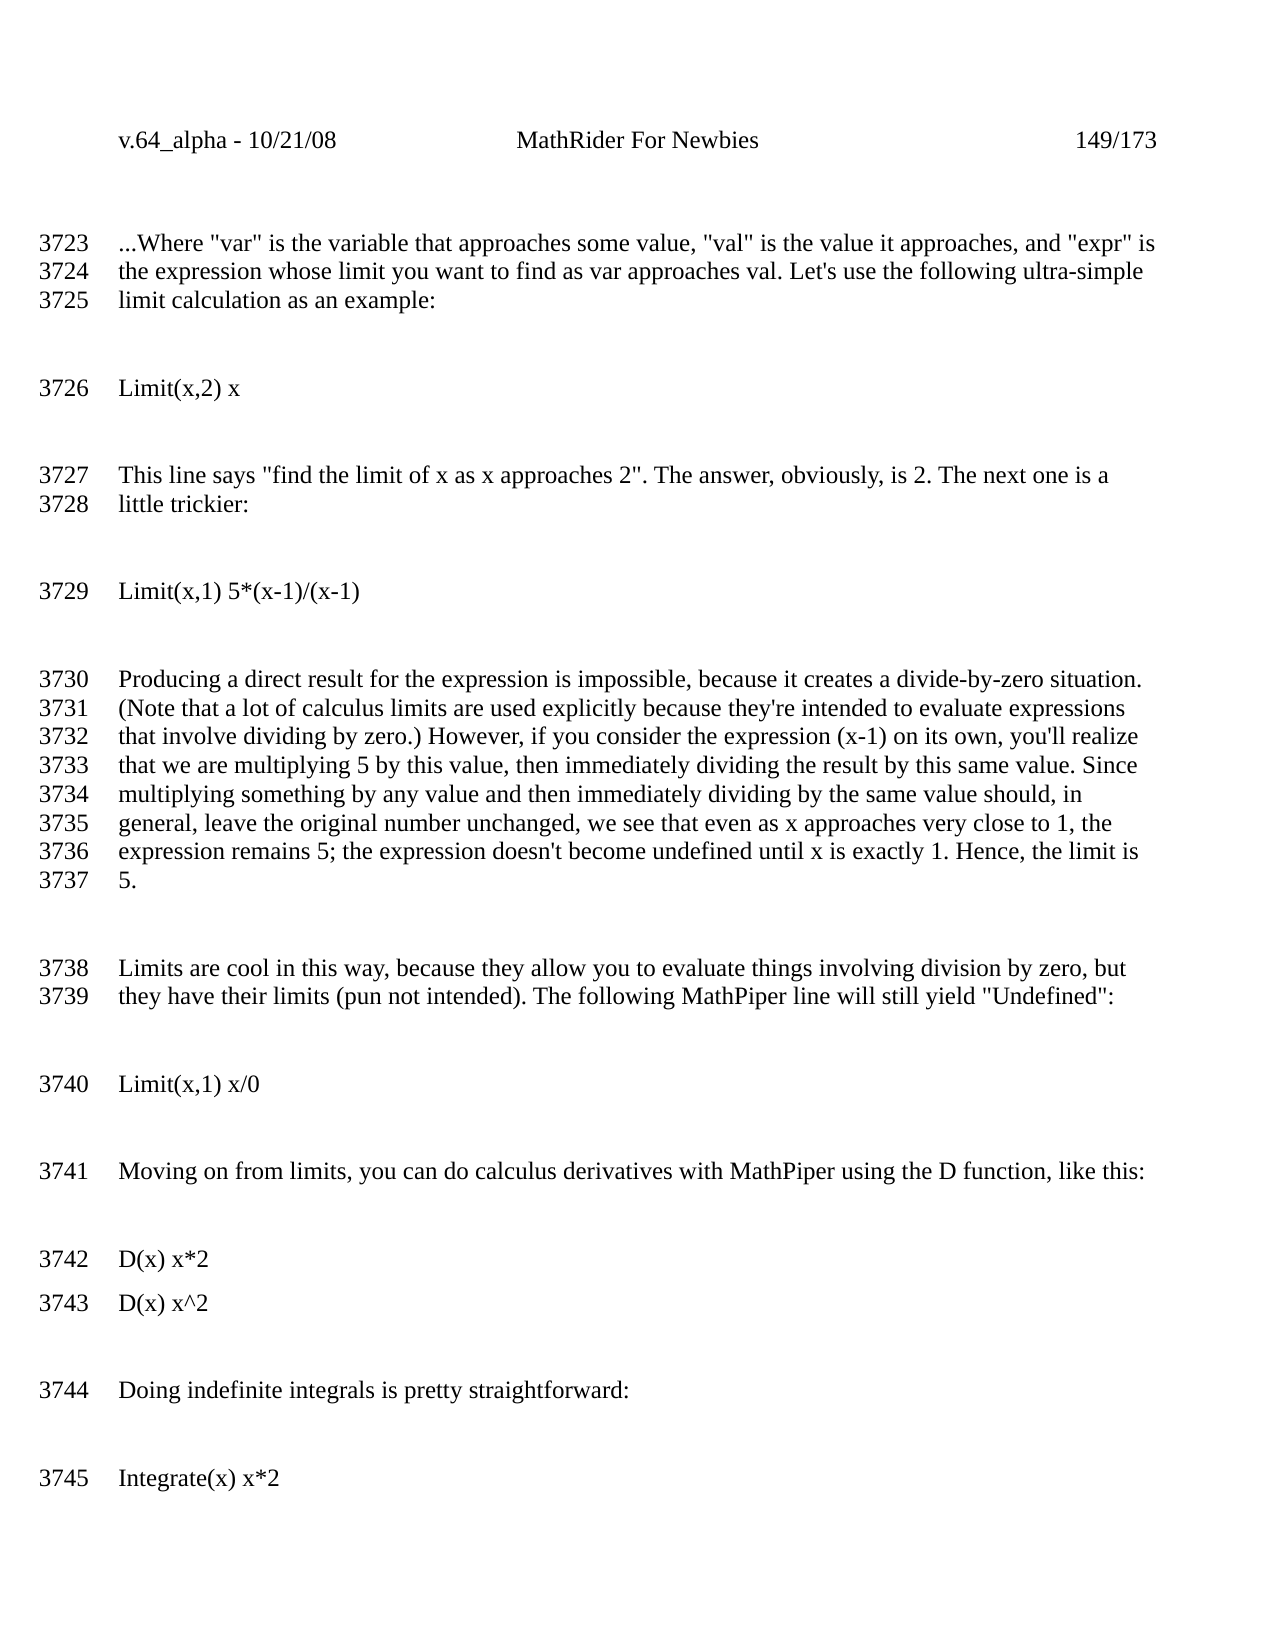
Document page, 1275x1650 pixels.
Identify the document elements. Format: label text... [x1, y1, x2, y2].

text Producing a direct result for the expression is impossible, because it creates a divide-by-zero situation. (Note that a lot of calculus limits are used explicitly because they're intended to evaluate expressions that involve dividing by zero.) However, if you consider the expression (x-1) on its own, you'll realize that we are multiplying 5 by this value, then immediately dividing the result by this same value. Since multiplying something by any value and then immediately dividing by the same value should, in general, leave the original number unchanged, we see that even as x approaches very close to 1, the expression remains 5; the expression doesn't become undefined until x is exactly 1. Hence, the limit is 5. [118, 664, 1157, 894]
text ...Where "var" is the variable that approaches some value, "val" is the value it approaches, and "expr" is the expression whose limit you want to find as var approaches val. Let's use the following ultra-simple limit calculation as an example: [118, 228, 1157, 314]
text Moving on from limits, you can do calculus derivatives with MathPiper using the D function, like this: [118, 1156, 1157, 1185]
text D(x) x^2 [118, 1288, 1157, 1316]
text Limit(x,1) x/0 [118, 1069, 1157, 1098]
text D(x) x*2 [118, 1244, 1157, 1273]
text Limits are cool in this way, because they allow you to evaluate things involving division by zero, but they have their limits (pun not intended). The following MathPiper line will still yield "Undefined": [118, 953, 1157, 1010]
text Limit(x,1) 5*(x-1)/(x-1) [118, 576, 1157, 605]
text This line says "find the limit of x as x approaches 2". The answer, obviously, is 2. The next one is a little trickier: [118, 460, 1157, 518]
text Doing indefinite integrals is pretty straightforward: [118, 1375, 1157, 1404]
text Limit(x,2) x [118, 373, 1157, 401]
text Integrate(x) x*2 [118, 1463, 1157, 1491]
